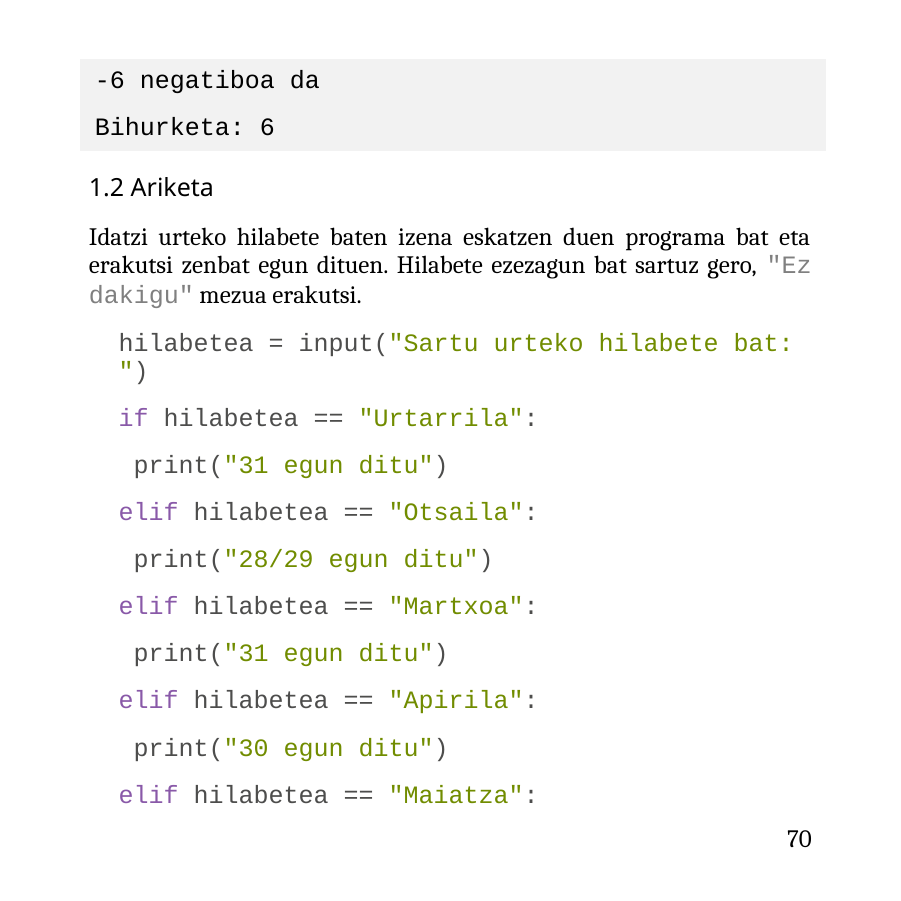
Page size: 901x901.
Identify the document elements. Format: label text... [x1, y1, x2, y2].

text print("30 egun ditu") [118, 735, 811, 763]
text if hilabetea == "Urtarrila": [118, 406, 811, 434]
text print("31 egun ditu") [118, 453, 811, 481]
text hilabetea = input("Sartu urteko hilabete bat: ") [118, 330, 811, 387]
text elif hilabetea == "Martxoa": [118, 594, 811, 622]
text 1.2 Ariketa [89, 170, 811, 204]
text elif hilabetea == "Maiatza": [118, 782, 811, 811]
text Idatzi urteko hilabete baten izena eskatzen duen programa bat eta erakutsi zenbat egun dituen. Hilabete ezezagun bat sartuz gero, "Ez dakigu" mezua erakutsi. [89, 223, 811, 311]
text elif hilabetea == "Apirila": [118, 688, 811, 716]
text Bihurketa: 6 [86, 106, 820, 145]
text print("28/29 egun ditu") [118, 547, 811, 575]
text -6 negatiboa da [86, 65, 820, 96]
text elif hilabetea == "Otsaila": [118, 500, 811, 528]
text print("31 egun ditu") [118, 641, 811, 669]
